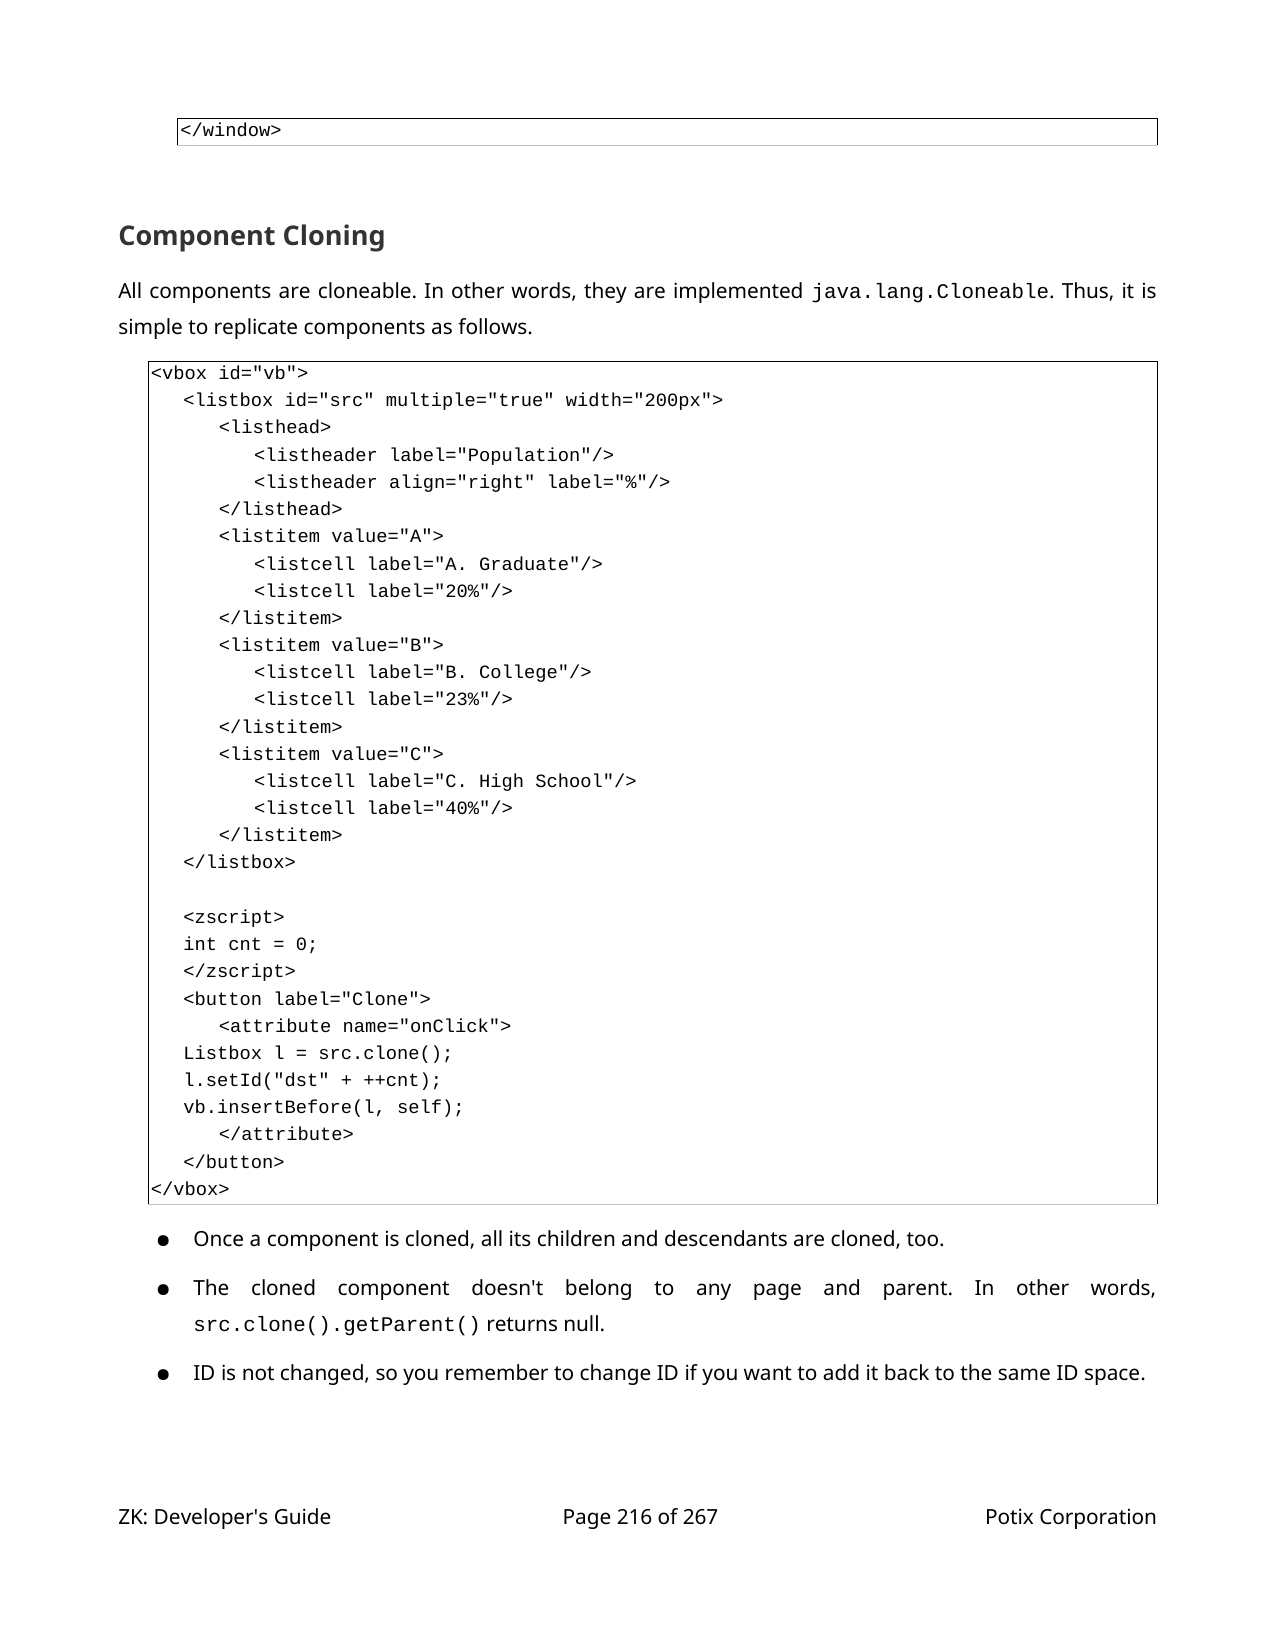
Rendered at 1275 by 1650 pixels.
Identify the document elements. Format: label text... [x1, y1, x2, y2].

text </listbox> [149, 850, 1157, 875]
text </listitem> [149, 714, 1157, 739]
text <listcell label="C. High School"/> [149, 769, 1157, 793]
text </zscript> [149, 959, 1157, 983]
text </window> [178, 119, 1157, 145]
text <listitem value="B"> [149, 633, 1157, 657]
text <listitem value="C"> [149, 742, 1157, 766]
text <listhead> [149, 415, 1157, 440]
text <button label="Clone"> [149, 986, 1157, 1011]
text <listbox id="src" multiple="true" width="200px"> [149, 388, 1157, 412]
text <listcell label="20%"/> [149, 578, 1157, 603]
text </listitem> [149, 823, 1157, 847]
text <listcell label="23%"/> [149, 687, 1157, 712]
text <attribute name="onClick"> [149, 1013, 1157, 1038]
text </vbox> [149, 1177, 1157, 1204]
list Once a component is cloned, all its children and descendants are cloned, too. [156, 1224, 1157, 1253]
text <listcell label="A. Graduate"/> [149, 551, 1157, 576]
text </attribute> [149, 1122, 1157, 1147]
text <listcell label="40%"/> [149, 796, 1157, 820]
text <listheader align="right" label="%"/> [149, 470, 1157, 494]
text <listitem value="A"> [149, 524, 1157, 548]
text <vbox id="vb"> [149, 362, 1157, 385]
text <zscript> [149, 905, 1157, 929]
text int cnt = 0; [149, 932, 1157, 956]
text All components are cloneable. In other words, they are implemented java.lang.Cloneable. Thus, it is simple to replicate components as follows. [118, 277, 1157, 340]
text l.setId("dst" + ++cnt); [149, 1068, 1157, 1092]
subtitle Component Cloning [118, 216, 1157, 253]
text </button> [149, 1149, 1157, 1174]
text Listbox l = src.clone(); [149, 1041, 1157, 1065]
list The cloned component doesn't belong to any page and parent. In other words, src.clone().getParent() returns null. [156, 1273, 1157, 1337]
text vb.insertBefore(l, self); [149, 1095, 1157, 1119]
text </listhead> [149, 497, 1157, 521]
text <listheader label="Population"/> [149, 443, 1157, 467]
list ID is not changed, so you remember to change ID if you want to add it back to the same ID space. [156, 1358, 1157, 1386]
text </listitem> [149, 606, 1157, 630]
text <listcell label="B. College"/> [149, 660, 1157, 684]
